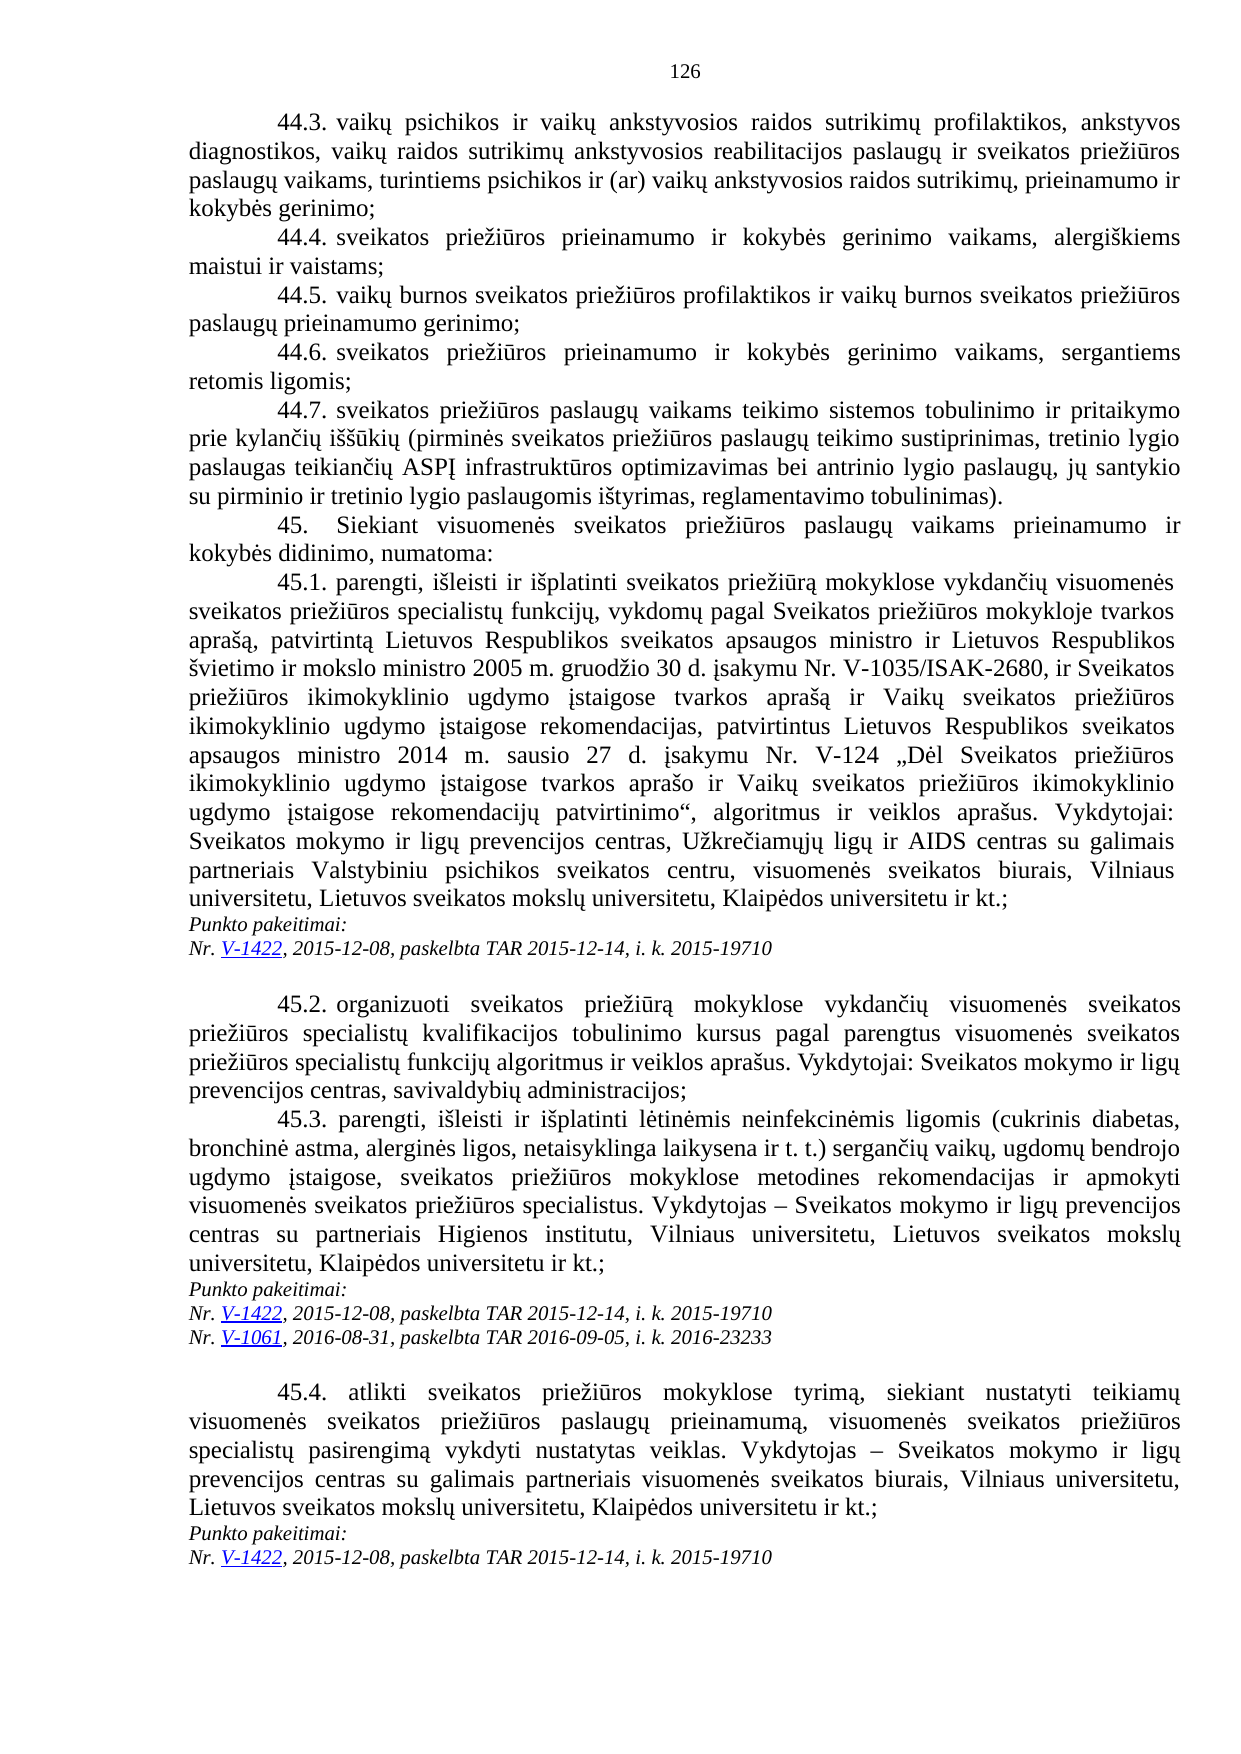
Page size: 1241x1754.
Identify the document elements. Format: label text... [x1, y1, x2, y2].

text Punkto pakeitimai: [188, 912, 1181, 936]
text 44.3. vaikų psichikos ir vaikų ankstyvosios raidos sutrikimų profilaktikos, ankstyvos diagnostikos, vaikų raidos sutrikimų ankstyvosios reabilitacijos paslaugų ir sveikatos priežiūros paslaugų vaikams, turintiems psichikos ir (ar) vaikų ankstyvosios raidos sutrikimų, prieinamumo ir kokybės gerinimo; [188, 107, 1181, 222]
text Punkto pakeitimai: [188, 1277, 1181, 1301]
text 44.7. sveikatos priežiūros paslaugų vaikams teikimo sistemos tobulinimo ir pritaikymo prie kylančių iššūkių (pirminės sveikatos priežiūros paslaugų teikimo sustiprinimas, tretinio lygio paslaugas teikiančių ASPĮ infrastruktūros optimizavimas bei antrinio lygio paslaugų, jų santykio su pirminio ir tretinio lygio paslaugomis ištyrimas, reglamentavimo tobulinimas). [188, 395, 1181, 510]
text 44.6. sveikatos priežiūros prieinamumo ir kokybės gerinimo vaikams, sergantiems retomis ligomis; [188, 337, 1181, 395]
text Nr. V-1422, 2015-12-08, paskelbta TAR 2015-12-14, i. k. 2015-19710 [188, 1545, 1181, 1569]
text 45. Siekiant visuomenės sveikatos priežiūros paslaugų vaikams prieinamumo ir kokybės didinimo, numatoma: [188, 510, 1181, 567]
text 44.4. sveikatos priežiūros prieinamumo ir kokybės gerinimo vaikams, alergiškiems maistui ir vaistams; [188, 222, 1181, 280]
text 45.4. atlikti sveikatos priežiūros mokyklose tyrimą, siekiant nustatyti teikiamų visuomenės sveikatos priežiūros paslaugų prieinamumą, visuomenės sveikatos priežiūros specialistų pasirengimą vykdyti nustatytas veiklas. Vykdytojas – Sveikatos mokymo ir ligų prevencijos centras su galimais partneriais visuomenės sveikatos biurais, Vilniaus universitetu, Lietuvos sveikatos mokslų universitetu, Klaipėdos universitetu ir kt.; [188, 1377, 1181, 1521]
text 45.1. parengti, išleisti ir išplatinti sveikatos priežiūrą mokyklose vykdančių visuomenės sveikatos priežiūros specialistų funkcijų, vykdomų pagal Sveikatos priežiūros mokykloje tvarkos aprašą, patvirtintą Lietuvos Respublikos sveikatos apsaugos ministro ir Lietuvos Respublikos švietimo ir mokslo ministro 2005 m. gruodžio 30 d. įsakymu Nr. V-1035/ISAK-2680, ir Sveikatos priežiūros ikimokyklinio ugdymo įstaigose tvarkos aprašą ir Vaikų sveikatos priežiūros ikimokyklinio ugdymo įstaigose rekomendacijas, patvirtintus Lietuvos Respublikos sveikatos apsaugos ministro 2014 m. sausio 27 d. įsakymu Nr. V-124 „Dėl Sveikatos priežiūros ikimokyklinio ugdymo įstaigose tvarkos aprašo ir Vaikų sveikatos priežiūros ikimokyklinio ugdymo įstaigose rekomendacijų patvirtinimo“, algoritmus ir veiklos aprašus. Vykdytojai: Sveikatos mokymo ir ligų prevencijos centras, Užkrečiamųjų ligų ir AIDS centras su galimais partneriais Valstybiniu psichikos sveikatos centru, visuomenės sveikatos biurais, Vilniaus universitetu, Lietuvos sveikatos mokslų universitetu, Klaipėdos universitetu ir kt.; [188, 567, 1175, 912]
text Nr. V-1422, 2015-12-08, paskelbta TAR 2015-12-14, i. k. 2015-19710 [188, 1301, 1181, 1325]
text 45.3. parengti, išleisti ir išplatinti lėtinėmis neinfekcinėmis ligomis (cukrinis diabetas, bronchinė astma, alerginės ligos, netaisyklinga laikysena ir t. t.) sergančių vaikų, ugdomų bendrojo ugdymo įstaigose, sveikatos priežiūros mokyklose metodines rekomendacijas ir apmokyti visuomenės sveikatos priežiūros specialistus. Vykdytojas – Sveikatos mokymo ir ligų prevencijos centras su partneriais Higienos institutu, Vilniaus universitetu, Lietuvos sveikatos mokslų universitetu, Klaipėdos universitetu ir kt.; [188, 1104, 1181, 1277]
text Nr. V-1061, 2016-08-31, paskelbta TAR 2016-09-05, i. k. 2016-23233 [188, 1325, 1181, 1349]
text 45.2. organizuoti sveikatos priežiūrą mokyklose vykdančių visuomenės sveikatos priežiūros specialistų kvalifikacijos tobulinimo kursus pagal parengtus visuomenės sveikatos priežiūros specialistų funkcijų algoritmus ir veiklos aprašus. Vykdytojai: Sveikatos mokymo ir ligų prevencijos centras, savivaldybių administracijos; [188, 989, 1181, 1104]
text 44.5. vaikų burnos sveikatos priežiūros profilaktikos ir vaikų burnos sveikatos priežiūros paslaugų prieinamumo gerinimo; [188, 280, 1181, 337]
text Punkto pakeitimai: [188, 1521, 1181, 1545]
text Nr. V-1422, 2015-12-08, paskelbta TAR 2015-12-14, i. k. 2015-19710 [188, 936, 1181, 960]
